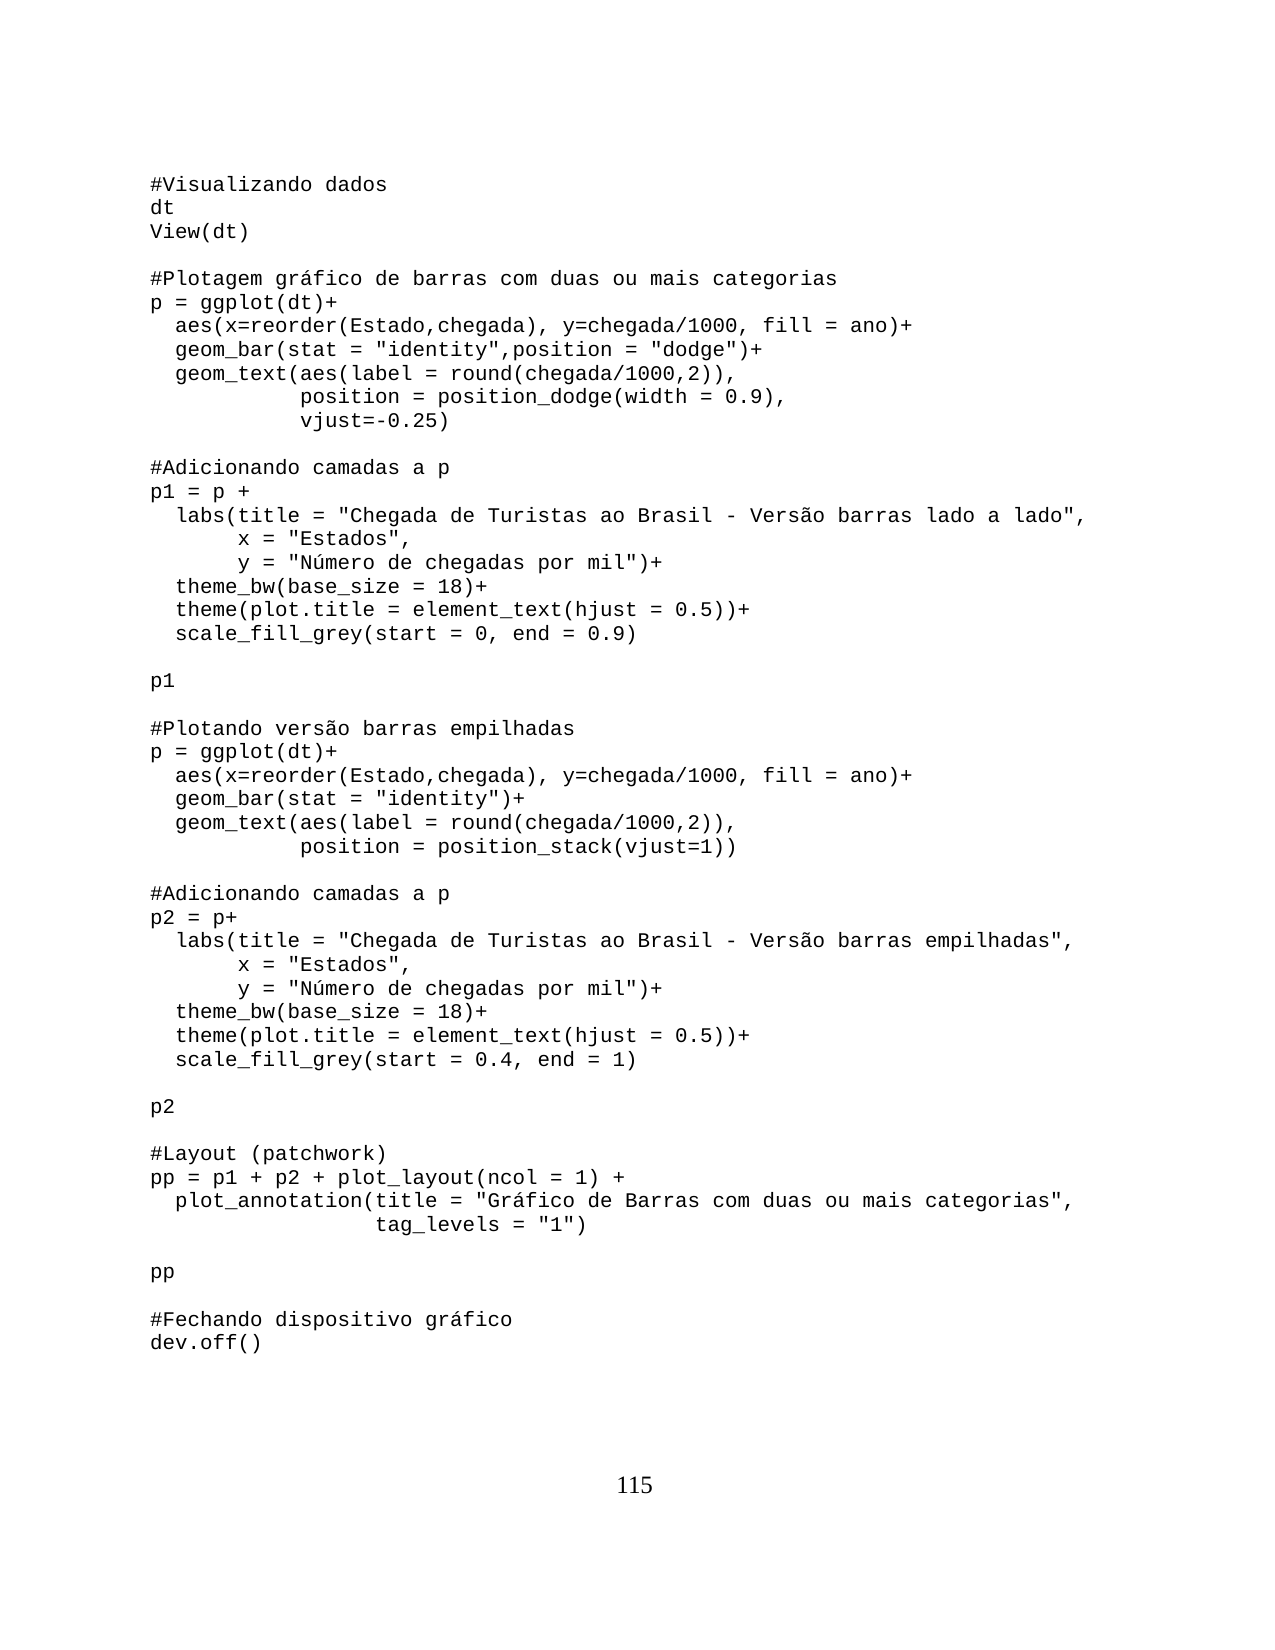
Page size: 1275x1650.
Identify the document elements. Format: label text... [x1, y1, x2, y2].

text #Visualizando dados [150, 174, 1125, 197]
text geom_bar(stat = "identity",position = "dodge")+ [150, 339, 1125, 363]
text pp = p1 + p2 + plot_layout(ncol = 1) + [150, 1167, 1125, 1190]
text p1 [150, 670, 1125, 694]
text x = "Estados", [150, 528, 1125, 552]
text y = "Número de chegadas por mil")+ [150, 978, 1125, 1001]
text scale_fill_grey(start = 0, end = 0.9) [150, 623, 1125, 647]
text #Fechando dispositivo gráfico [150, 1309, 1125, 1332]
text p1 = p + [150, 481, 1125, 505]
text #Adicionando camadas a p [150, 457, 1125, 481]
text y = "Número de chegadas por mil")+ [150, 552, 1125, 576]
text p2 [150, 1096, 1125, 1119]
text geom_bar(stat = "identity")+ [150, 788, 1125, 812]
text vjust=-0.25) [150, 410, 1125, 434]
text theme_bw(base_size = 18)+ [150, 1001, 1125, 1025]
text aes(x=reorder(Estado,chegada), y=chegada/1000, fill = ano)+ [150, 316, 1125, 339]
text theme_bw(base_size = 18)+ [150, 576, 1125, 599]
text labs(title = "Chegada de Turistas ao Brasil - Versão barras lado a lado", [150, 505, 1125, 528]
text theme(plot.title = element_text(hjust = 0.5))+ [150, 1025, 1125, 1048]
text p2 = p+ [150, 907, 1125, 930]
text dt [150, 197, 1125, 221]
text pp [150, 1261, 1125, 1285]
text p = ggplot(dt)+ [150, 292, 1125, 316]
text dev.off() [150, 1332, 1125, 1356]
text tag_levels = "1") [150, 1214, 1125, 1238]
text #Plotagem gráfico de barras com duas ou mais categorias [150, 268, 1125, 292]
text theme(plot.title = element_text(hjust = 0.5))+ [150, 599, 1125, 623]
text View(dt) [150, 221, 1125, 244]
text plot_annotation(title = "Gráfico de Barras com duas ou mais categorias", [150, 1190, 1125, 1214]
text #Layout (patchwork) [150, 1143, 1125, 1167]
text x = "Estados", [150, 954, 1125, 978]
text #Plotando versão barras empilhadas [150, 717, 1125, 741]
text position = position_dodge(width = 0.9), [150, 386, 1125, 410]
text geom_text(aes(label = round(chegada/1000,2)), [150, 363, 1125, 386]
text labs(title = "Chegada de Turistas ao Brasil - Versão barras empilhadas", [150, 930, 1125, 954]
text p = ggplot(dt)+ [150, 741, 1125, 765]
text geom_text(aes(label = round(chegada/1000,2)), [150, 812, 1125, 836]
text aes(x=reorder(Estado,chegada), y=chegada/1000, fill = ano)+ [150, 765, 1125, 788]
text scale_fill_grey(start = 0.4, end = 1) [150, 1048, 1125, 1072]
text #Adicionando camadas a p [150, 883, 1125, 907]
text position = position_stack(vjust=1)) [150, 836, 1125, 859]
